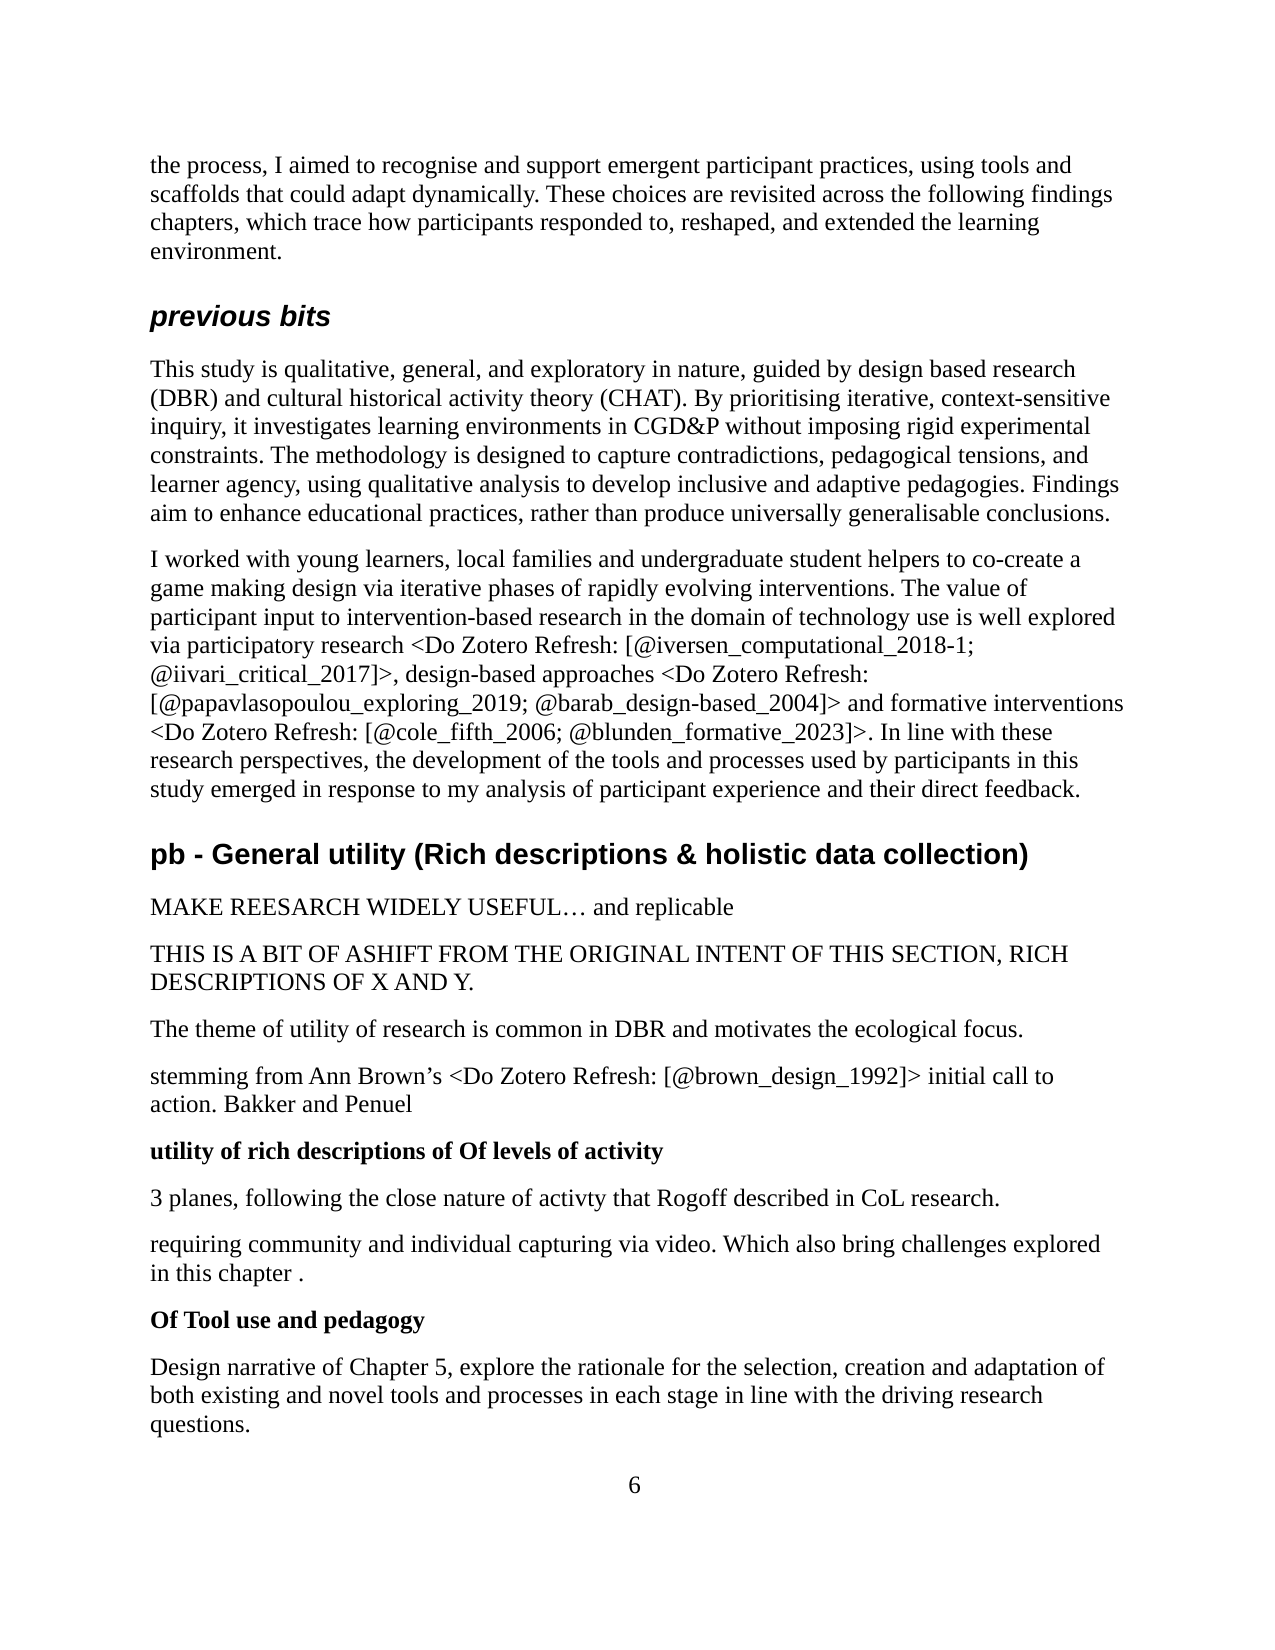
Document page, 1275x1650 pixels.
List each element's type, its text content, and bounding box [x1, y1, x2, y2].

subtitle previous bits [150, 299, 1125, 332]
text Design narrative of Chapter 5, explore the rationale for the selection, creation and adaptation of both existing and novel tools and processes in each stage in line with the driving research questions. [150, 1352, 1125, 1438]
text This study is qualitative, general, and exploratory in nature, guided by design based research (DBR) and cultural historical activity theory (CHAT). By prioritising iterative, context-sensitive inquiry, it investigates learning environments in CGD&P without imposing rigid experimental constraints. The methodology is designed to capture contradictions, pedagogical tensions, and learner agency, using qualitative analysis to develop inclusive and adaptive pedagogies. Findings aim to enhance educational practices, rather than produce universally generalisable conclusions. [150, 354, 1125, 526]
text MAKE REESARCH WIDELY USEFUL… and replicable [150, 892, 1125, 921]
text stemming from Ann Brown’s <Do Zotero Refresh: [@brown_design_1992]> initial call to action. Bakker and Penuel [150, 1061, 1125, 1118]
text the process, I aimed to recognise and support emergent participant practices, using tools and scaffolds that could adapt dynamically. These choices are revisited across the following findings chapters, which trace how participants responded to, reshaped, and extended the learning environment. [150, 150, 1125, 265]
text 3 planes, following the close nature of activty that Rogoff described in CoL research. [150, 1183, 1125, 1212]
text Of Tool use and pedagogy [150, 1305, 1125, 1334]
text utility of rich descriptions of Of levels of activity [150, 1136, 1125, 1165]
text requiring community and individual capturing via video. Which also bring challenges explored in this chapter . [150, 1229, 1125, 1287]
text The theme of utility of research is common in DBR and motivates the ecological focus. [150, 1014, 1125, 1043]
text THIS IS A BIT OF ASHIFT FROM THE ORIGINAL INTENT OF THIS SECTION, RICH DESCRIPTIONS OF X AND Y. [150, 939, 1125, 996]
subtitle pb - General utility (Rich descriptions & holistic data collection) [150, 837, 1125, 871]
text I worked with young learners, local families and undergraduate student helpers to co-create a game making design via iterative phases of rapidly evolving interventions. The value of participant input to intervention-based research in the domain of technology use is well explored via participatory research <Do Zotero Refresh: [@iversen_computational_2018-1; @iivari_critical_2017]>, design-based approaches <Do Zotero Refresh: [@papavlasopoulou_exploring_2019; @barab_design-based_2004]> and formative interventions <Do Zotero Refresh: [@cole_fifth_2006; @blunden_formative_2023]>. In line with these research perspectives, the development of the tools and processes used by participants in this study emerged in response to my analysis of participant experience and their direct feedback. [150, 544, 1125, 803]
